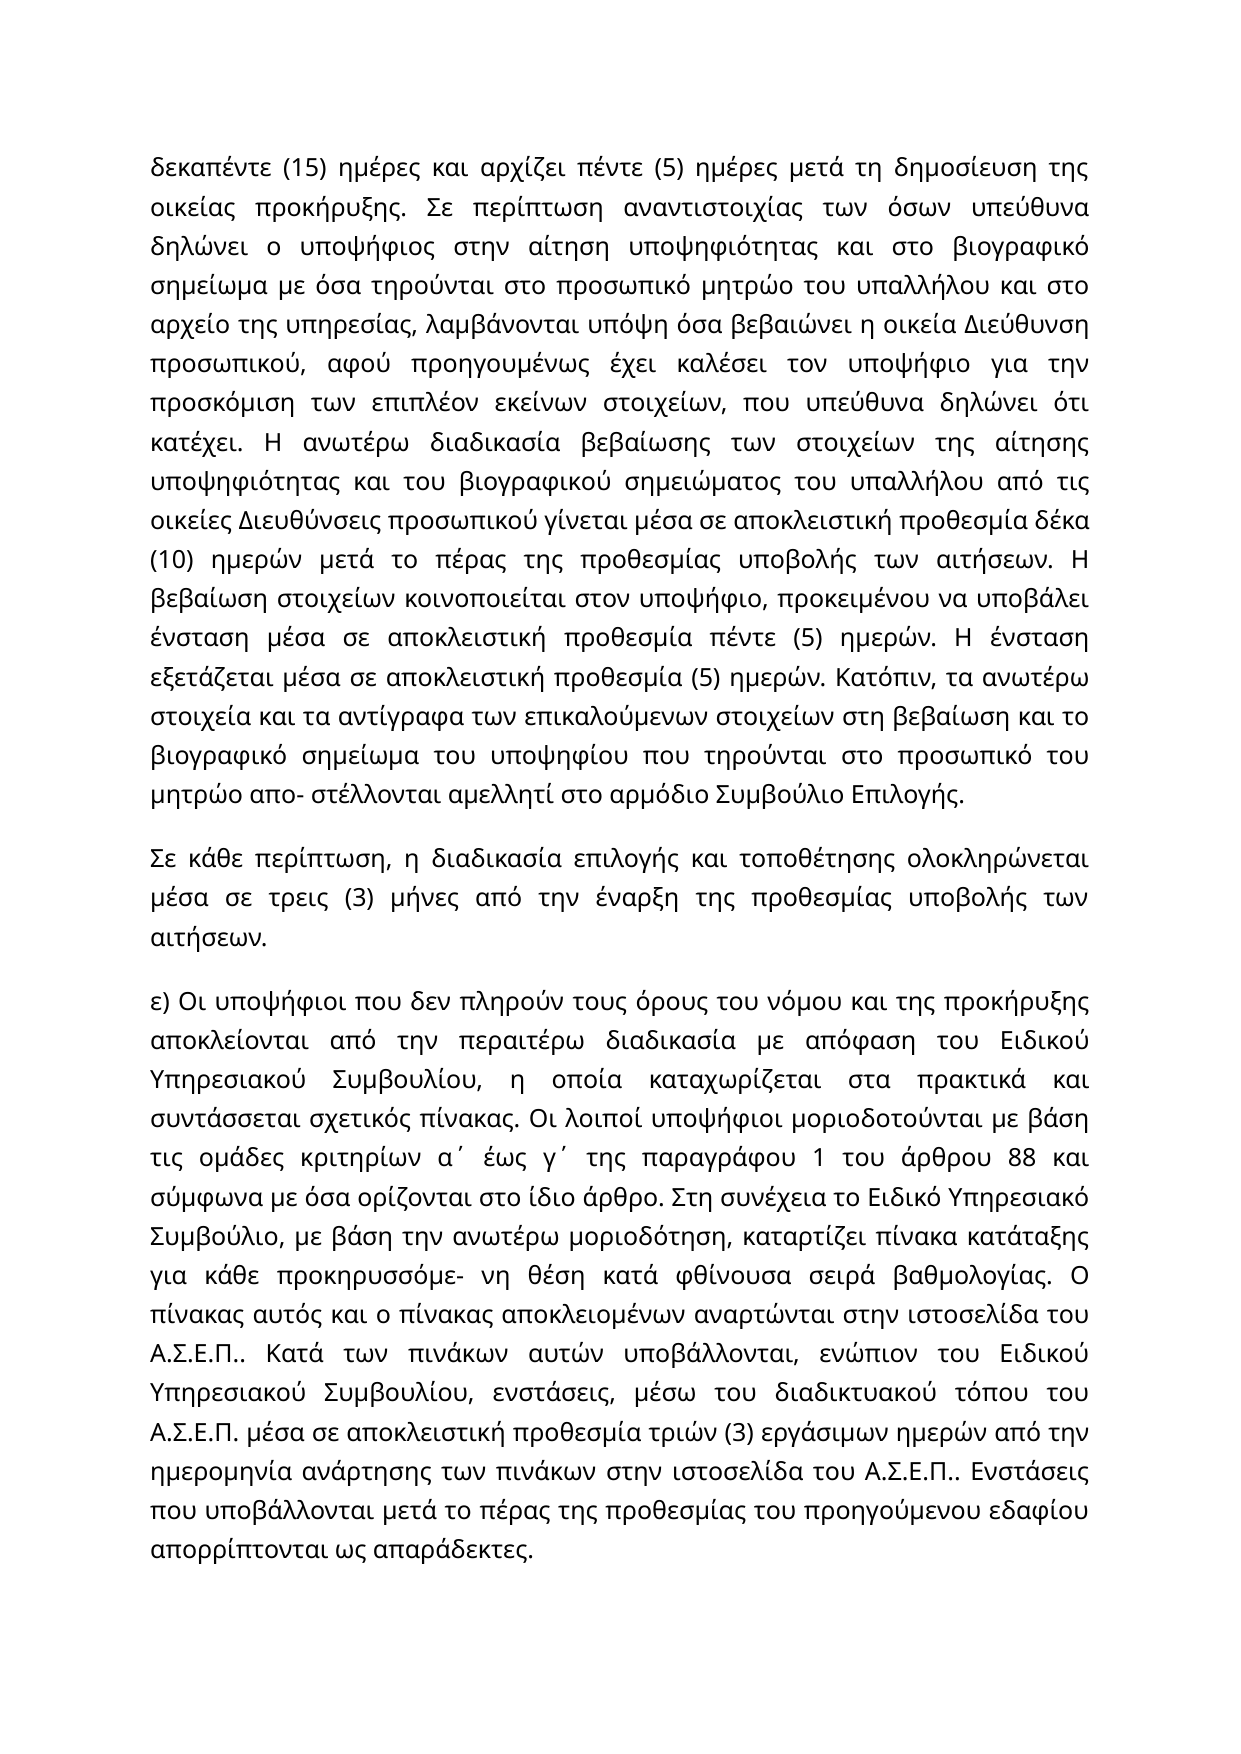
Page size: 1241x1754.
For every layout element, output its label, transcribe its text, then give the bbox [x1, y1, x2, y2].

text ε) Οι υποψήφιοι που δεν πληρούν τους όρους του νόμου και της προκήρυξης αποκλείονται από την περαιτέρω διαδικασία με απόφαση του Ειδικού Υπηρεσιακού Συμβουλίου, η οποία καταχωρίζεται στα πρακτικά και συντάσσεται σχετικός πίνακας. Οι λοιποί υποψήφιοι μοριοδοτούνται με βάση τις ομάδες κριτηρίων α΄ έως γ΄ της παραγράφου 1 του άρθρου 88 και σύμφωνα με όσα ορίζονται στο ίδιο άρθρο. Στη συνέχεια το Ειδικό Υπηρεσιακό Συμβούλιο, με βάση την ανωτέρω μοριοδότηση, καταρτίζει πίνακα κατάταξης για κάθε προκηρυσσόμε- νη θέση κατά φθίνουσα σειρά βαθμολογίας. Ο πίνακας αυτός και ο πίνακας αποκλειομένων αναρτώνται στην ιστοσελίδα του Α.Σ.Ε.Π.. Κατά των πινάκων αυτών υποβάλλονται, ενώπιον του Ειδικού Υπηρεσιακού Συμβουλίου, ενστάσεις, μέσω του διαδικτυακού τόπου του Α.Σ.Ε.Π. μέσα σε αποκλειστική προθεσμία τριών (3) εργάσιμων ημερών από την ημερομηνία ανάρτησης των πινάκων στην ιστοσελίδα του Α.Σ.Ε.Π.. Ενστάσεις που υποβάλλονται μετά το πέρας της προθεσμίας του προηγούμενου εδαφίου απορρίπτονται ως απαράδεκτες. [150, 983, 1090, 1566]
text Σε κάθε περίπτωση, η διαδικασία επιλογής και τοποθέτησης ολοκληρώνεται μέσα σε τρεις (3) μήνες από την έναρξη της προθεσμίας υποβολής των αιτήσεων. [150, 841, 1090, 953]
text δεκαπέντε (15) ημέρες και αρχίζει πέντε (5) ημέρες μετά τη δημοσίευση της οικείας προκήρυξης. Σε περίπτωση αναντιστοιχίας των όσων υπεύθυνα δηλώνει ο υποψήφιος στην αίτηση υποψηφιότητας και στο βιογραφικό σημείωμα με όσα τηρούνται στο προσωπικό μητρώο του υπαλλήλου και στο αρχείο της υπηρεσίας, λαμβάνονται υπόψη όσα βεβαιώνει η οικεία Διεύθυνση προσωπικού, αφού προηγουμένως έχει καλέσει τον υποψήφιο για την προσκόμιση των επιπλέον εκείνων στοιχείων, που υπεύθυνα δηλώνει ότι κατέχει. Η ανωτέρω διαδικασία βεβαίωσης των στοιχείων της αίτησης υποψηφιότητας και του βιογραφικού σημειώματος του υπαλλήλου από τις οικείες Διευθύνσεις προσωπικού γίνεται μέσα σε αποκλειστική προθεσμία δέκα (10) ημερών μετά το πέρας της προθεσμίας υποβολής των αιτήσεων. Η βεβαίωση στοιχείων κοινοποιείται στον υποψήφιο, προκειμένου να υποβάλει ένσταση μέσα σε αποκλειστική προθεσμία πέντε (5) ημερών. Η ένσταση εξετάζεται μέσα σε αποκλειστική προθεσμία (5) ημερών. Κατόπιν, τα ανωτέρω στοιχεία και τα αντίγραφα των επικαλούμενων στοιχείων στη βεβαίωση και το βιογραφικό σημείωμα του υποψηφίου που τηρούνται στο προσωπικό του μητρώο απο- στέλλονται αμελλητί στο αρμόδιο Συμβούλιο Επιλογής. [150, 150, 1090, 811]
